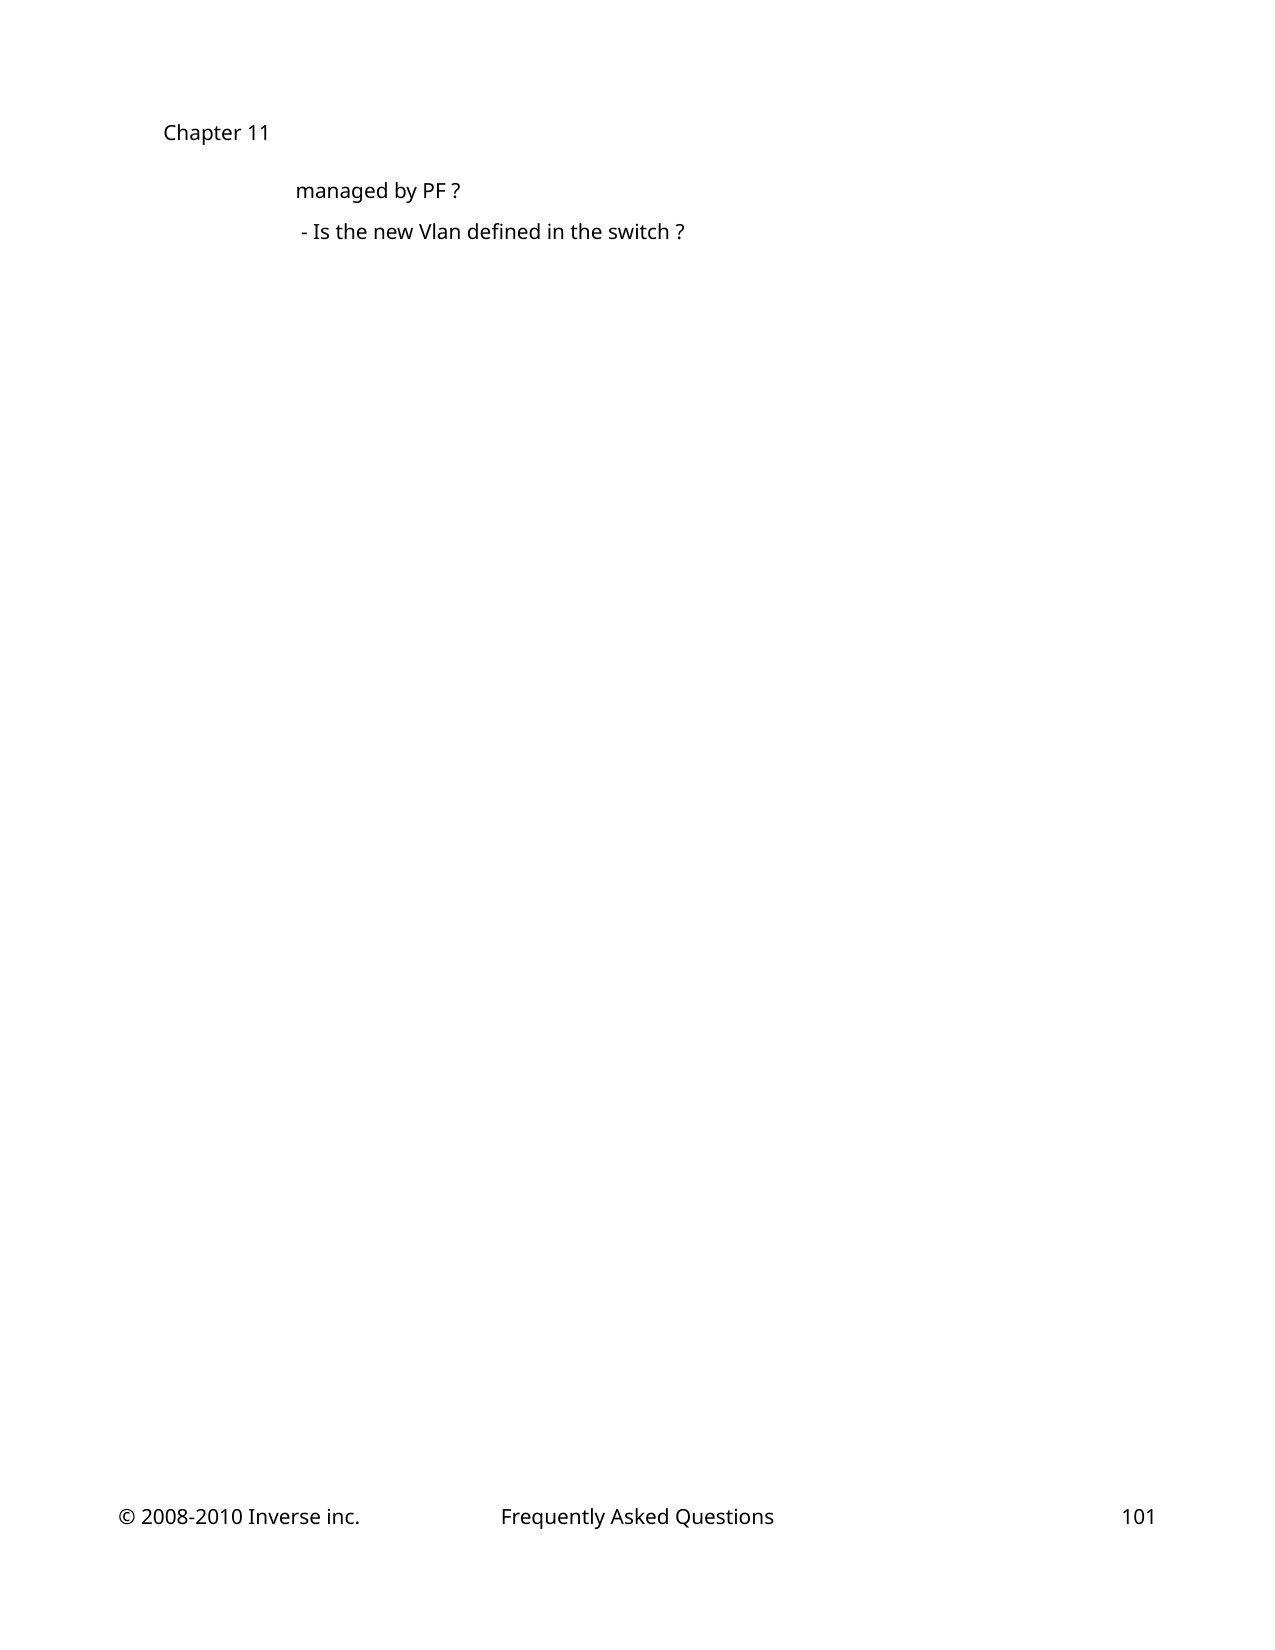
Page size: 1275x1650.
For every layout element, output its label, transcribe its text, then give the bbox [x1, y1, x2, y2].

text - Is the new Vlan defined in the switch ? [295, 217, 1157, 245]
text managed by PF ? [295, 176, 1157, 204]
